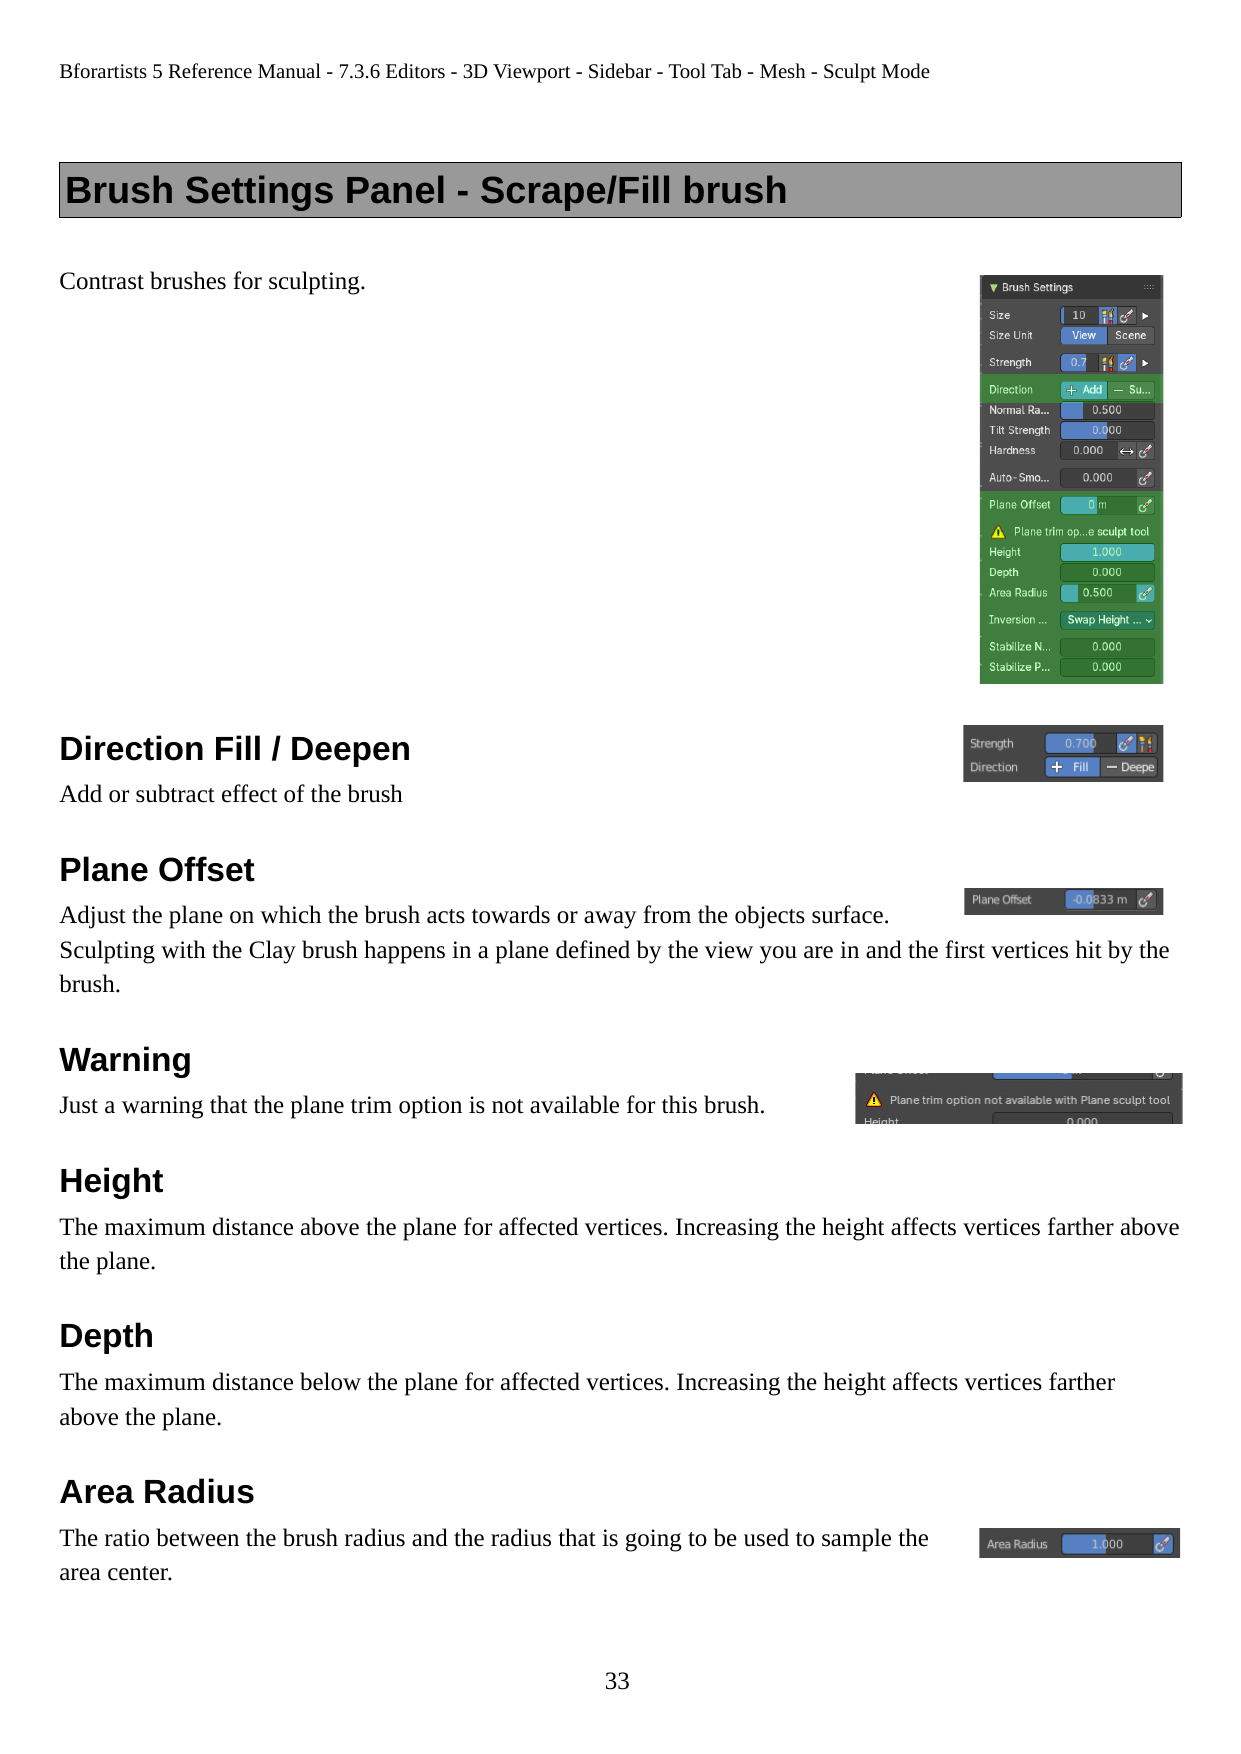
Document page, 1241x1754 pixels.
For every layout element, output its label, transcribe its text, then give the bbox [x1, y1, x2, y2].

subtitle Depth [59, 1316, 1181, 1355]
subtitle Height [59, 1161, 1181, 1199]
subtitle Warning [59, 1039, 1181, 1078]
text The maximum distance below the plane for affected vertices. Increasing the height affects vertices farther above the plane. [59, 1367, 1181, 1430]
text Just a warning that the plane trim option is not available for this brush. [59, 1091, 855, 1119]
text The ratio between the brush radius and the radius that is going to be used to sample the area center. [59, 1523, 1181, 1586]
picture [979, 1528, 1181, 1558]
subtitle Direction Fill / Deepen [59, 728, 963, 767]
text The maximum distance above the plane for affected vertices. Increasing the height affects vertices farther above the plane. [59, 1212, 1181, 1275]
picture [855, 1073, 1183, 1124]
subtitle Area Radius [59, 1472, 1181, 1510]
subtitle Plane Offset [59, 849, 1181, 888]
table_header Brush Settings Panel - Scrape/Fill brush [60, 163, 1181, 217]
subtitle [1164, 728, 1181, 767]
picture [979, 275, 1164, 684]
picture [964, 888, 1164, 915]
text Contrast brushes for sculpting. [59, 266, 1181, 295]
text Adjust the plane on which the brush acts towards or away from the objects surface. Sculpting with the Clay brush happens in a plane defined by the view you are in and the first vertices hit by the brush. [59, 901, 1181, 998]
picture [963, 725, 1164, 782]
text Add or subtract effect of the brush [59, 779, 1181, 808]
